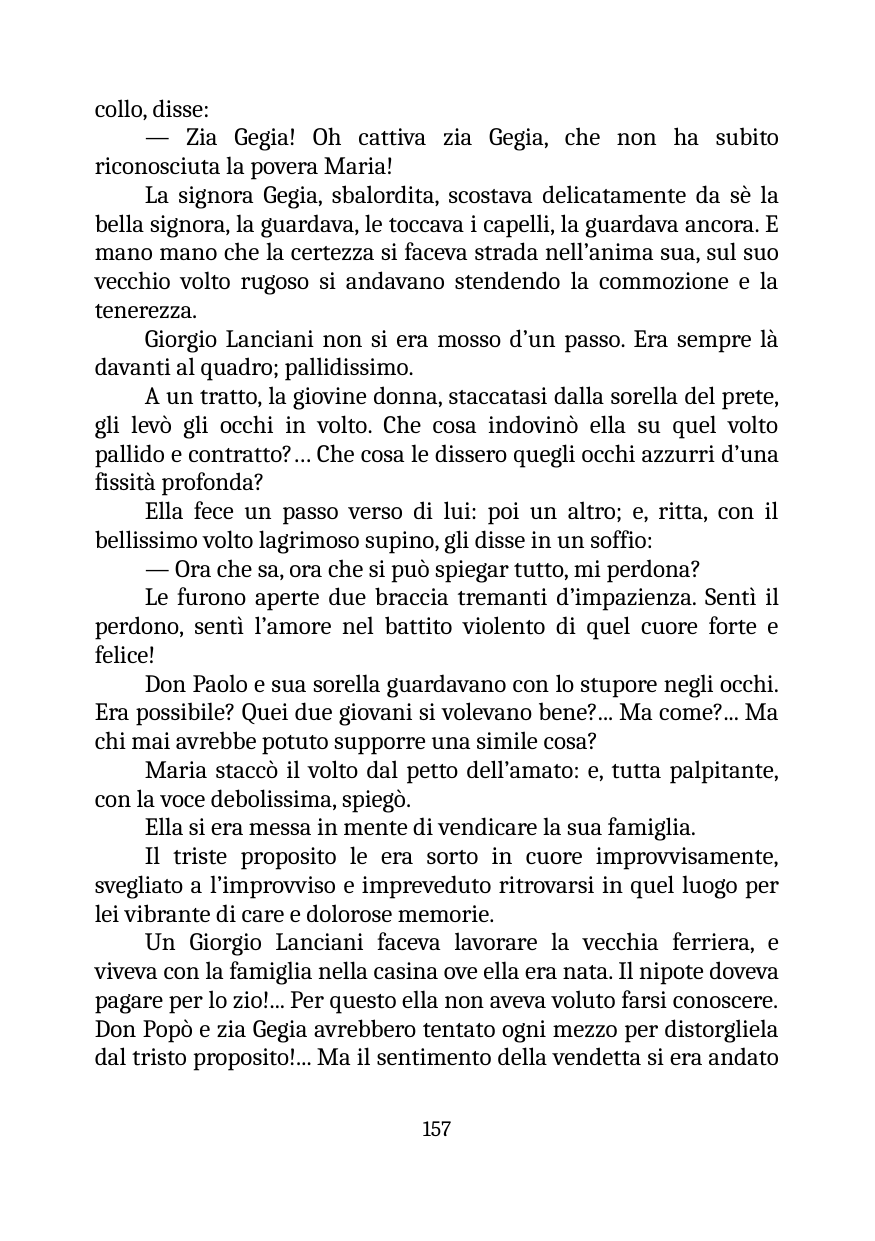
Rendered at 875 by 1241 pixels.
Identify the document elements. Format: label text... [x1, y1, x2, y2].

text Il triste proposito le era sorto in cuore improvvisamente, svegliato a l’improvviso e impreveduto ritrovarsi in quel luogo per lei vibrante di care e dolorose memorie. [94, 842, 779, 928]
text Ella fece un passo verso di lui: poi un altro; e, ritta, con il bellissimo volto lagrimoso supino, gli disse in un soffio: [94, 497, 779, 554]
text — Zia Gegia! Oh cattiva zia Gegia, che non ha subito riconosciuta la povera Maria! [94, 123, 779, 181]
text collo, disse: [94, 94, 779, 123]
text Maria staccò il volto dal petto dell’amato: e, tutta palpitante, con la voce debolissima, spiegò. [94, 756, 779, 813]
text Giorgio Lanciani non si era mosso d’un passo. Era sempre là davanti al quadro; pallidissimo. [94, 324, 779, 382]
text Un Giorgio Lanciani faceva lavorare la vecchia ferriera, e viveva con la famiglia nella casina ove ella era nata. Il nipote doveva pagare per lo zio!... Per questo ella non aveva voluto farsi conoscere. Don Popò e zia Gegia avrebbero tentato ogni mezzo per distorgliela dal tristo proposito!... Ma il sentimento della vendetta si era andato [94, 928, 779, 1072]
text A un tratto, la giovine donna, staccatasi dalla sorella del prete, gli levò gli occhi in volto. Che cosa indovinò ella su quel volto pallido e contratto?… Che cosa le dissero quegli occhi azzurri d’una fissità profonda? [94, 382, 779, 497]
text Ella si era messa in mente di vendicare la sua famiglia. [94, 813, 779, 842]
text La signora Gegia, sbalordita, scostava delicatamente da sè la bella signora, la guardava, le toccava i capelli, la guardava ancora. E mano mano che la certezza si faceva strada nell’anima sua, sul suo vecchio volto rugoso si andavano stendendo la commozione e la tenerezza. [94, 181, 779, 324]
text Don Paolo e sua sorella guardavano con lo stupore negli occhi. Era possibile? Quei due giovani si volevano bene?... Ma come?... Ma chi mai avrebbe potuto supporre una simile cosa? [94, 669, 779, 756]
text Le furono aperte due braccia tremanti d’impazienza. Sentì il perdono, sentì l’amore nel battito violento di quel cuore forte e felice! [94, 583, 779, 669]
text — Ora che sa, ora che si può spiegar tutto, mi perdona? [94, 554, 779, 583]
